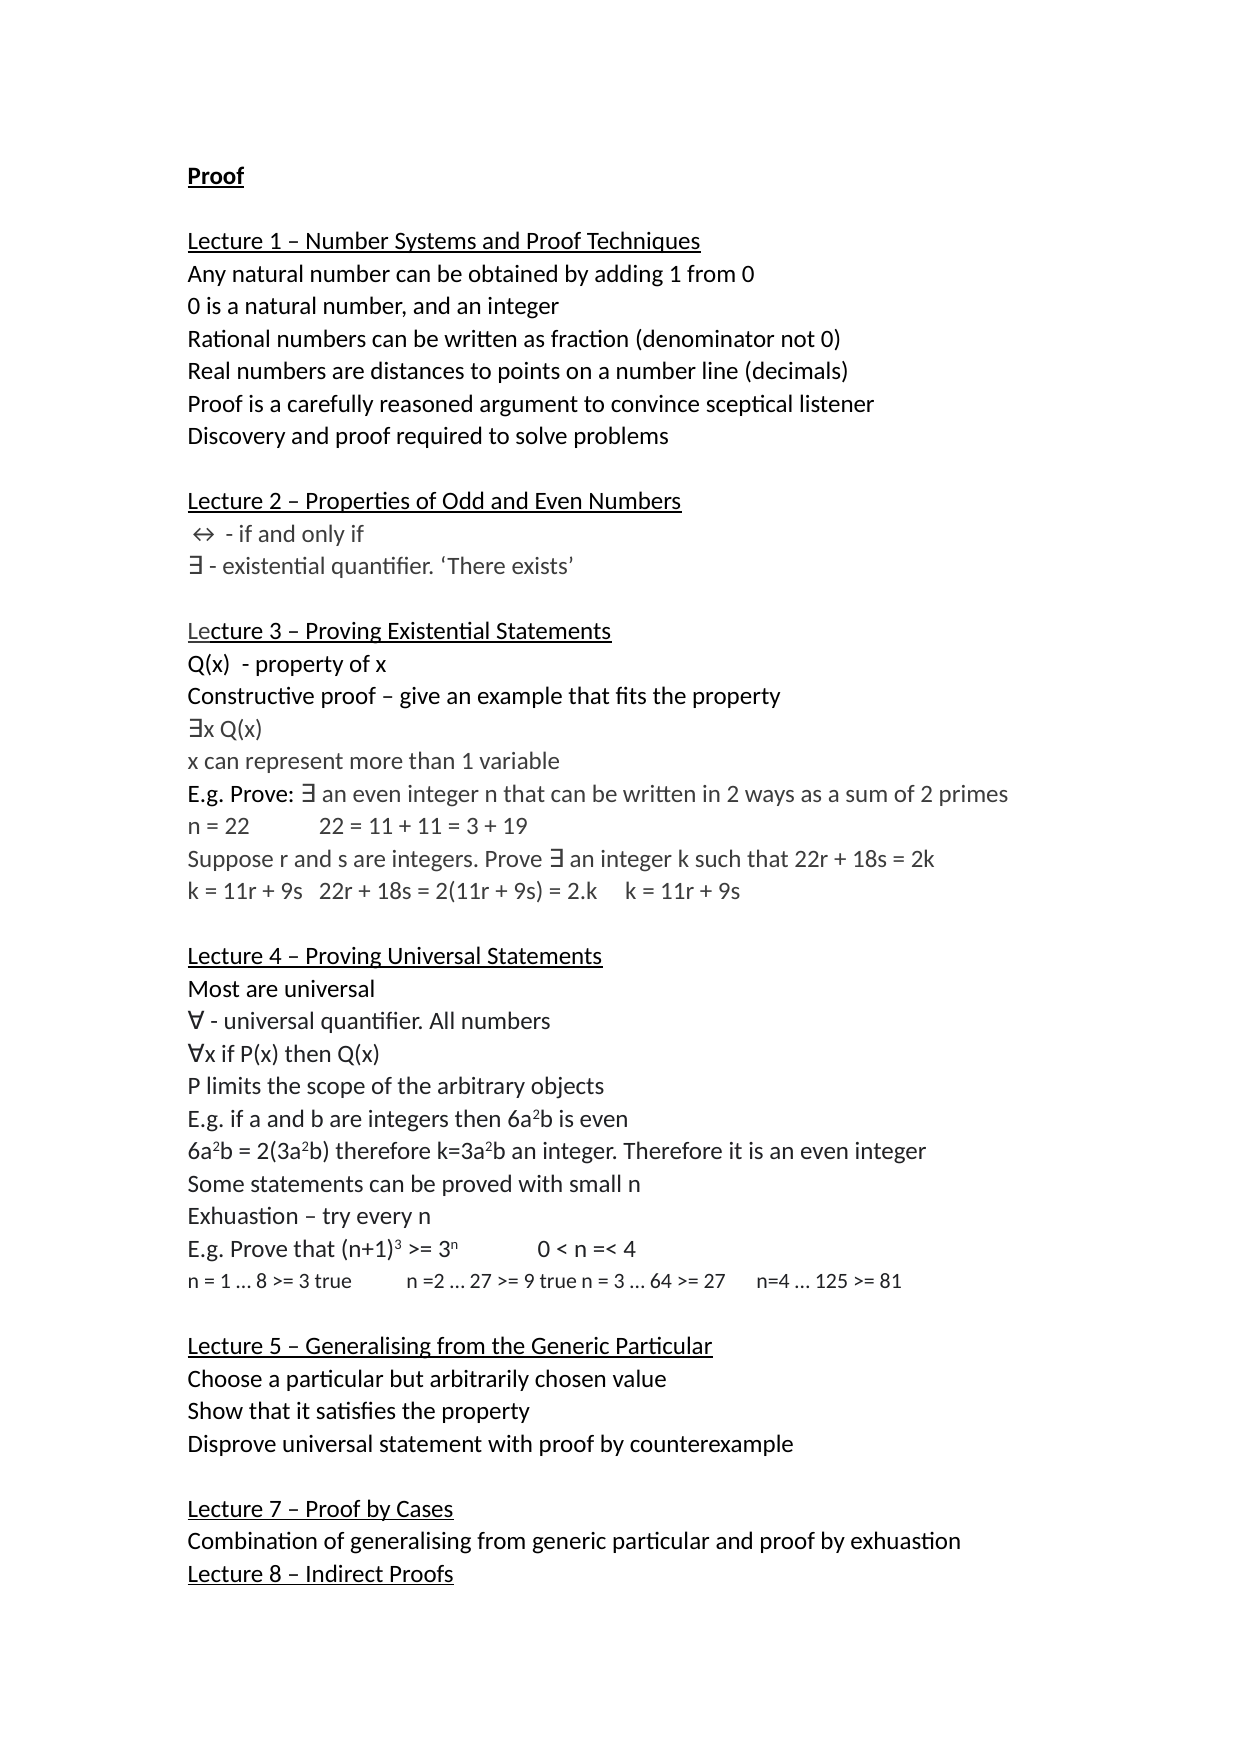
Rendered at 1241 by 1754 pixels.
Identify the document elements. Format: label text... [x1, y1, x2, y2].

text ∀x if P(x) then Q(x) [187, 1039, 1053, 1072]
text Combination of generalising from generic particular and proof by exhuastion [187, 1527, 1053, 1559]
text P limits the scope of the arbitrary objects [187, 1072, 1053, 1104]
text Show that it satisfies the property [187, 1397, 1053, 1429]
text Lecture 7 – Proof by Cases [187, 1494, 1053, 1527]
text Lecture 2 – Properties of Odd and Even Numbers [187, 487, 1053, 519]
text Proof [187, 162, 1053, 194]
text ∃x Q(x) [187, 714, 1053, 747]
text n = 1 … 8 >= 3 true n =2 … 27 >= 9 true n = 3 … 64 >= 27 n=4 … 125 >= 81 [187, 1267, 1053, 1299]
text Constructive proof – give an example that fits the property [187, 682, 1053, 714]
text Discovery and proof required to solve problems [187, 422, 1053, 454]
text ∀ - universal quantifier. All numbers [187, 1007, 1053, 1039]
text Real numbers are distances to points on a number line (decimals) [187, 357, 1053, 389]
text Lecture 3 – Proving Existential Statements [187, 617, 1053, 649]
text E.g. Prove: ∃ an even integer n that can be written in 2 ways as a sum of 2 primes [187, 779, 1053, 812]
text ∃ - existential quantifier. ‘There exists’ [187, 552, 1053, 584]
text Lecture 4 – Proving Universal Statements [187, 942, 1053, 974]
text Exhuastion – try every n [187, 1202, 1053, 1234]
text n = 22 22 = 11 + 11 = 3 + 19 [187, 812, 1053, 844]
text Suppose r and s are integers. Prove ∃ an integer k such that 22r + 18s = 2k [187, 844, 1053, 877]
text Disprove universal statement with proof by counterexample [187, 1429, 1053, 1462]
text Lecture 1 – Number Systems and Proof Techniques [187, 227, 1053, 259]
text x can represent more than 1 variable [187, 747, 1053, 779]
text Choose a particular but arbitrarily chosen value [187, 1364, 1053, 1397]
text Some statements can be proved with small n [187, 1169, 1053, 1202]
text Q(x) - property of x [187, 649, 1053, 682]
text 0 is a natural number, and an integer [187, 292, 1053, 324]
text Proof is a carefully reasoned argument to convince sceptical listener [187, 389, 1053, 422]
text Rational numbers can be written as fraction (denominator not 0) [187, 324, 1053, 357]
text Most are universal [187, 974, 1053, 1007]
text E.g. if a and b are integers then 6a2b is even [187, 1104, 1053, 1137]
text E.g. Prove that (n+1)3 >= 3n 0 < n =< 4 [187, 1234, 1053, 1267]
text Any natural number can be obtained by adding 1 from 0 [187, 259, 1053, 292]
text Lecture 5 – Generalising from the Generic Particular [187, 1332, 1053, 1364]
text 6a2b = 2(3a2b) therefore k=3a2b an integer. Therefore it is an even integer [187, 1137, 1053, 1169]
text k = 11r + 9s 22r + 18s = 2(11r + 9s) = 2.k k = 11r + 9s [187, 877, 1053, 909]
text ↔ - if and only if [187, 519, 1053, 552]
text Lecture 8 – Indirect Proofs [187, 1559, 1053, 1592]
